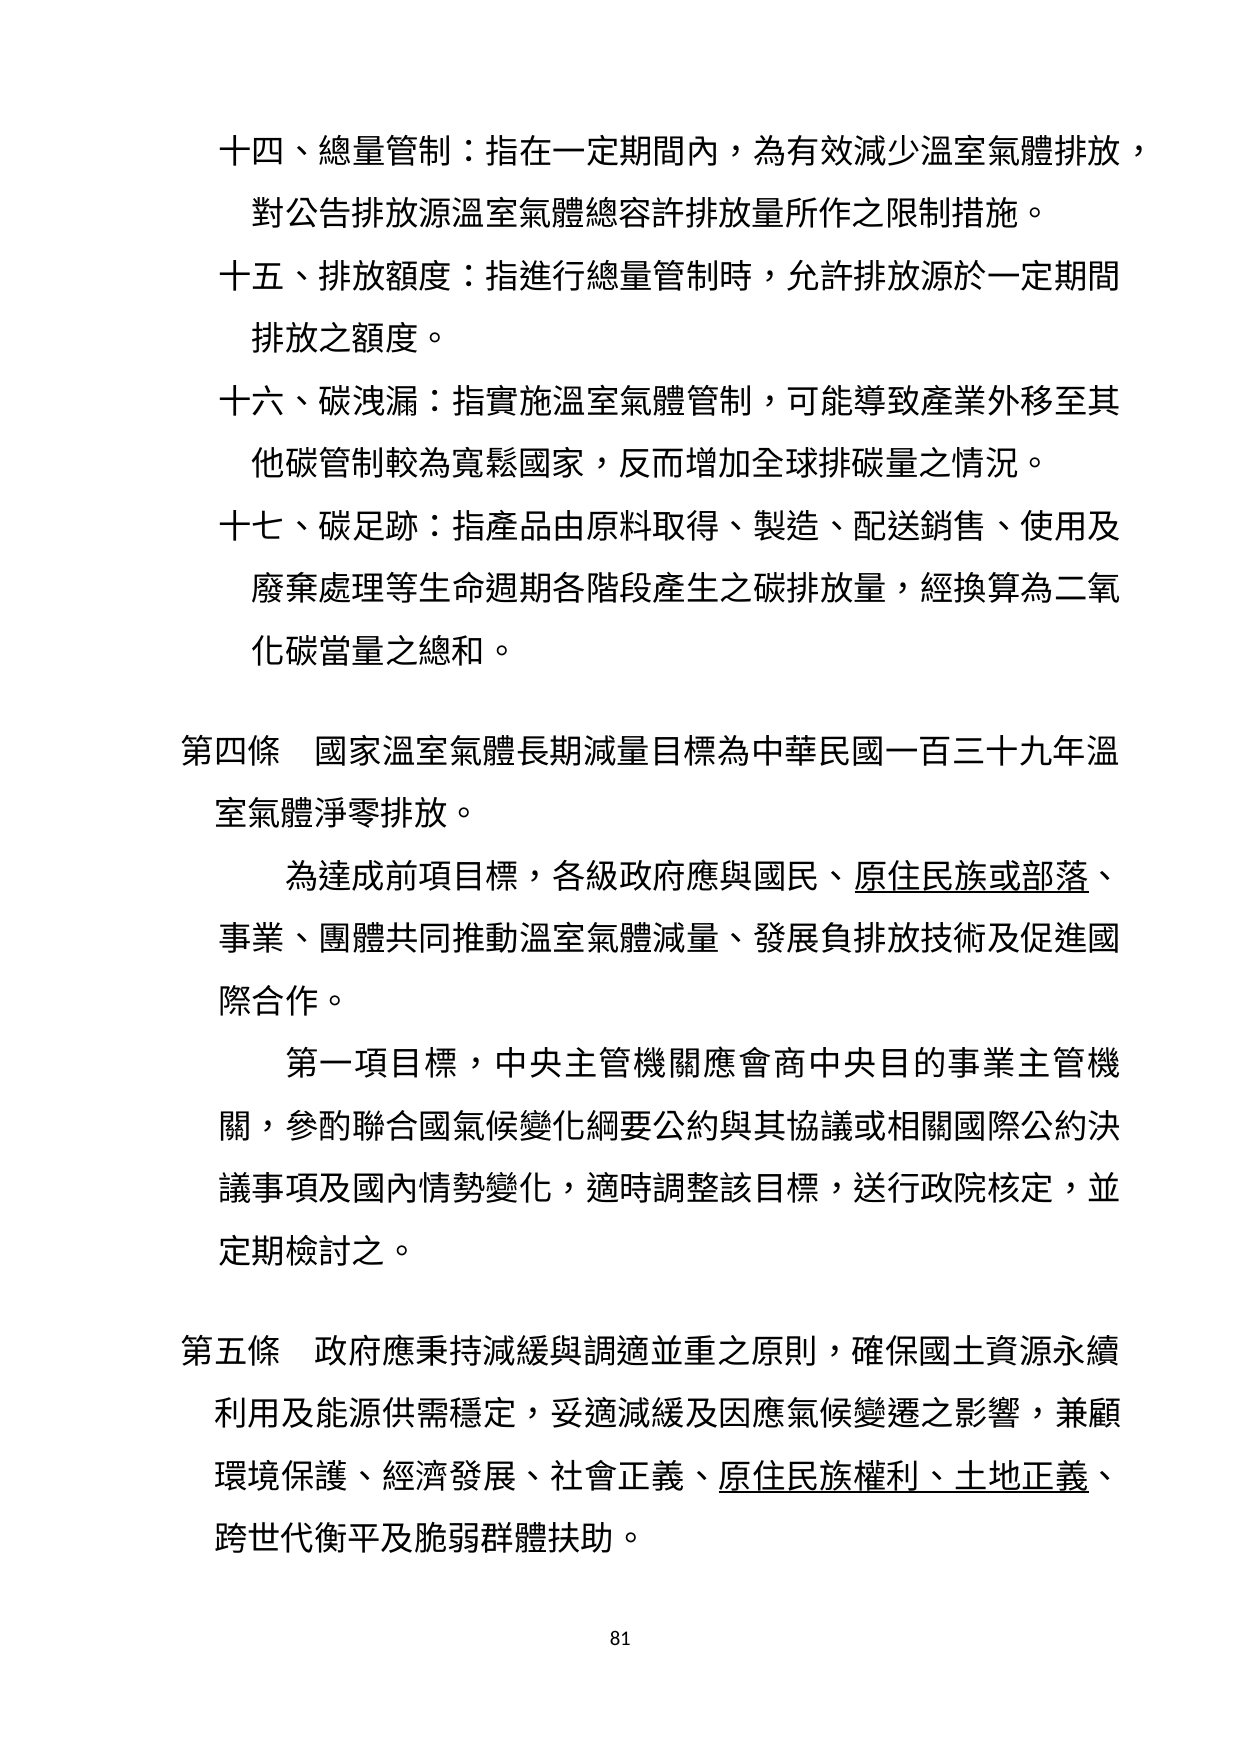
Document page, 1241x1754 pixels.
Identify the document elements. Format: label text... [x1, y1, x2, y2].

text 十五、排放額度：指進行總量管制時，允許排放源於一定期間排放之額度。 [218, 232, 1122, 357]
text 十七、碳足跡：指產品由原料取得、製造、配送銷售、使用及廢棄處理等生命週期各階段產生之碳排放量，經換算為二氧化碳當量之總和。 [218, 482, 1122, 669]
text 第一項目標，中央主管機關應會商中央目的事業主管機關，參酌聯合國氣候變化綱要公約與其協議或相關國際公約決議事項及國內情勢變化，適時調整該目標，送行政院核定，並定期檢討之。 [218, 1019, 1122, 1269]
text 第五條 政府應秉持減緩與調適並重之原則，確保國土資源永續利用及能源供需穩定，妥適減緩及因應氣候變遷之影響，兼顧環境保護、經濟發展、社會正義、原住民族權利、土地正義、跨世代衡平及脆弱群體扶助。 [181, 1307, 1122, 1557]
text 第四條 國家溫室氣體長期減量目標為中華民國一百三十九年溫室氣體淨零排放。 [181, 707, 1122, 832]
text 十六、碳洩漏：指實施溫室氣體管制，可能導致產業外移至其他碳管制較為寬鬆國家，反而增加全球排碳量之情況。 [218, 357, 1122, 482]
text 為達成前項目標，各級政府應與國民、原住民族或部落、事業、團體共同推動溫室氣體減量、發展負排放技術及促進國際合作。 [218, 832, 1122, 1019]
text 十四、總量管制：指在一定期間內，為有效減少溫室氣體排放，對公告排放源溫室氣體總容許排放量所作之限制措施。 [218, 107, 1122, 232]
